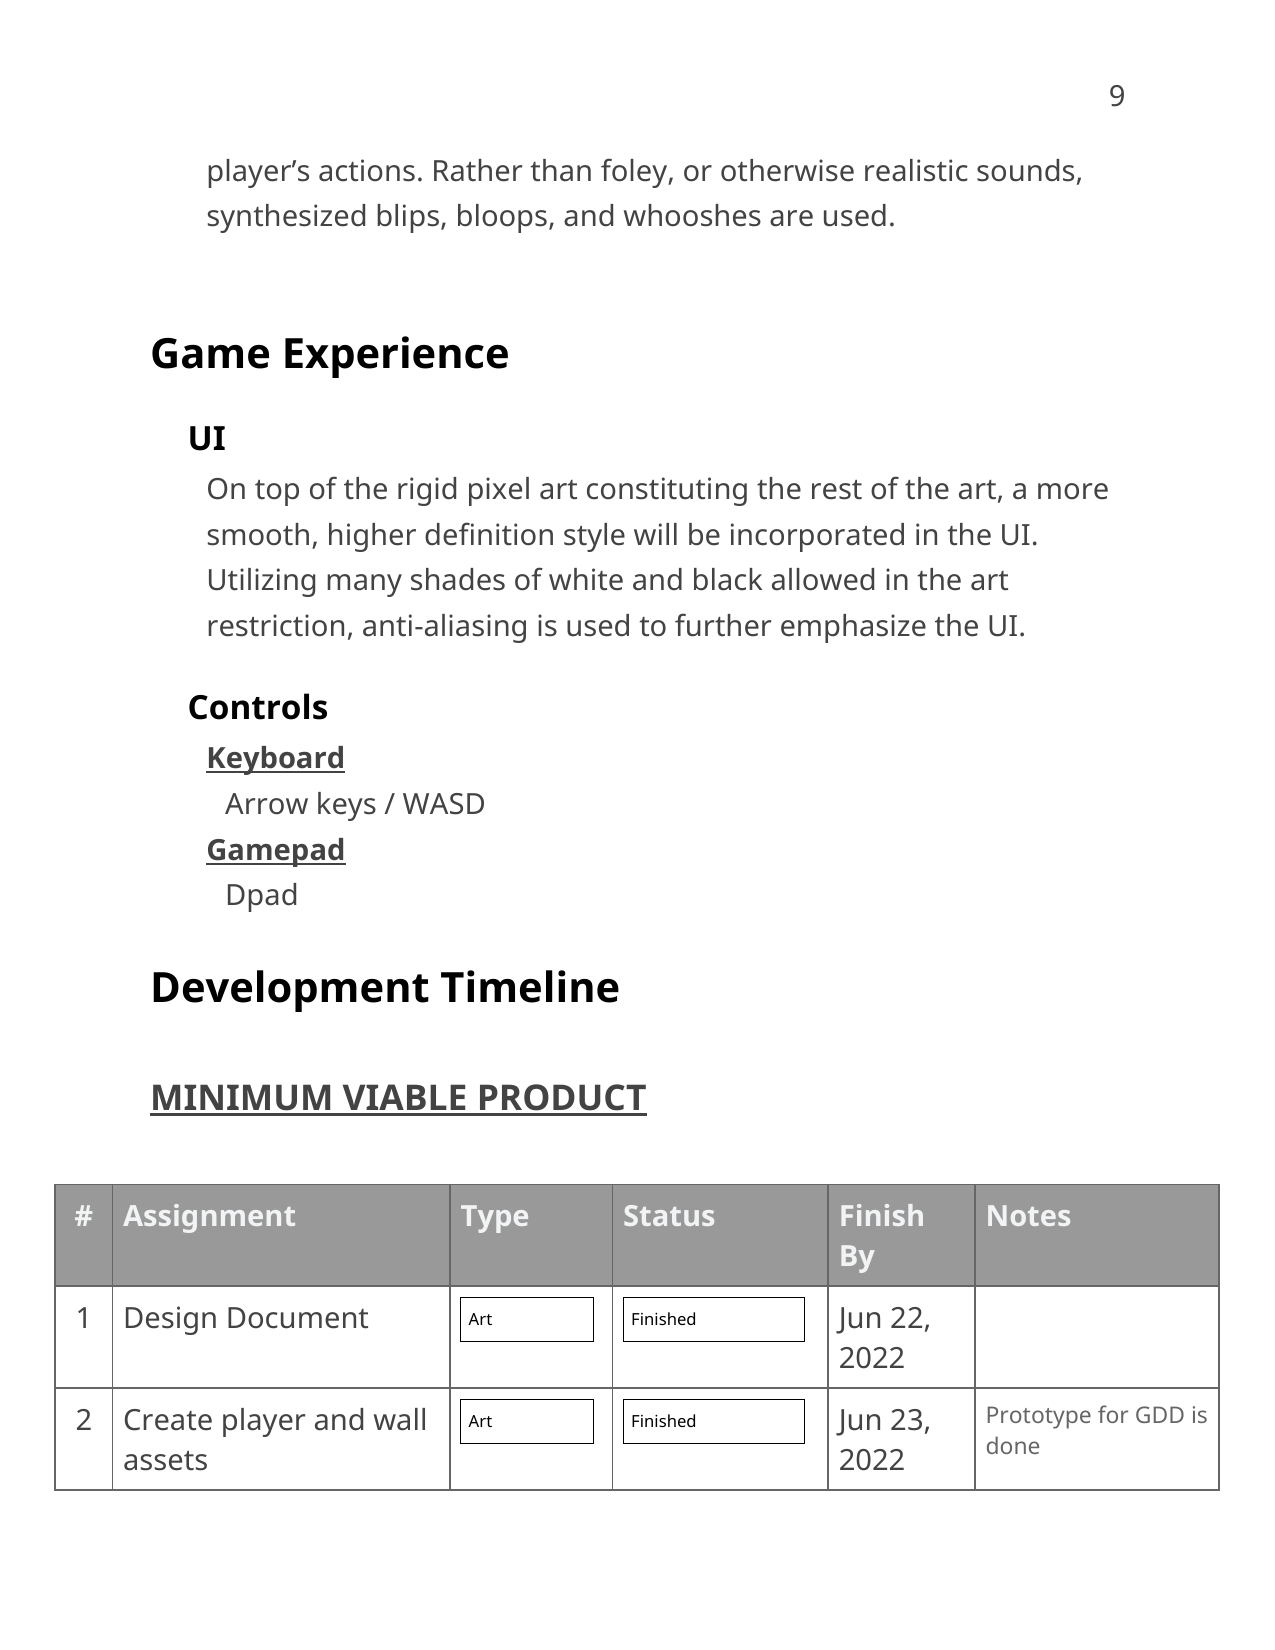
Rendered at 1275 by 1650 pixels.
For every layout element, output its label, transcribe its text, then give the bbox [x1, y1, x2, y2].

table_cell 1 [56, 1287, 112, 1387]
table_cell Prototype for GDD is done [976, 1389, 1218, 1489]
table_cell Jun 23, 2022 [829, 1389, 974, 1489]
text On top of the rigid pixel art constituting the rest of the art, a more smooth, higher definition style will be incorporated in the UI. Utilizing many shades of white and black allowed in the art restriction, anti-aliasing is used to further emphasize the UI. [206, 468, 1125, 645]
table_cell [451, 1389, 612, 1489]
table_cell [613, 1287, 827, 1387]
table_cell [613, 1389, 827, 1489]
table_header Status [613, 1185, 827, 1285]
text Dpad [206, 875, 1125, 914]
subtitle Controls [187, 684, 1125, 729]
table_cell Jun 22, 2022 [829, 1287, 974, 1387]
table_header Finish By [829, 1185, 974, 1285]
subtitle Development Timeline [150, 958, 1125, 1014]
text MINIMUM VIABLE PRODUCT [150, 1073, 1125, 1121]
text Arrow keys / WASD Gamepad [206, 783, 1125, 869]
table_cell Design Document [113, 1287, 449, 1387]
table_header Assignment [113, 1185, 449, 1285]
table_header # [56, 1185, 112, 1285]
table_cell Create player and wall assets [113, 1389, 449, 1489]
table_cell [451, 1287, 612, 1387]
text Keyboard [206, 738, 1125, 777]
text player’s actions. Rather than foley, or otherwise realistic sounds, synthesized blips, bloops, and whooshes are used. [206, 150, 1125, 235]
table_cell [976, 1287, 1218, 1387]
table_header Notes [976, 1185, 1218, 1285]
table_cell 2 [56, 1389, 112, 1489]
table_header Type [451, 1185, 612, 1285]
subtitle Game Experience [150, 324, 1125, 381]
subtitle UI [187, 414, 1125, 460]
